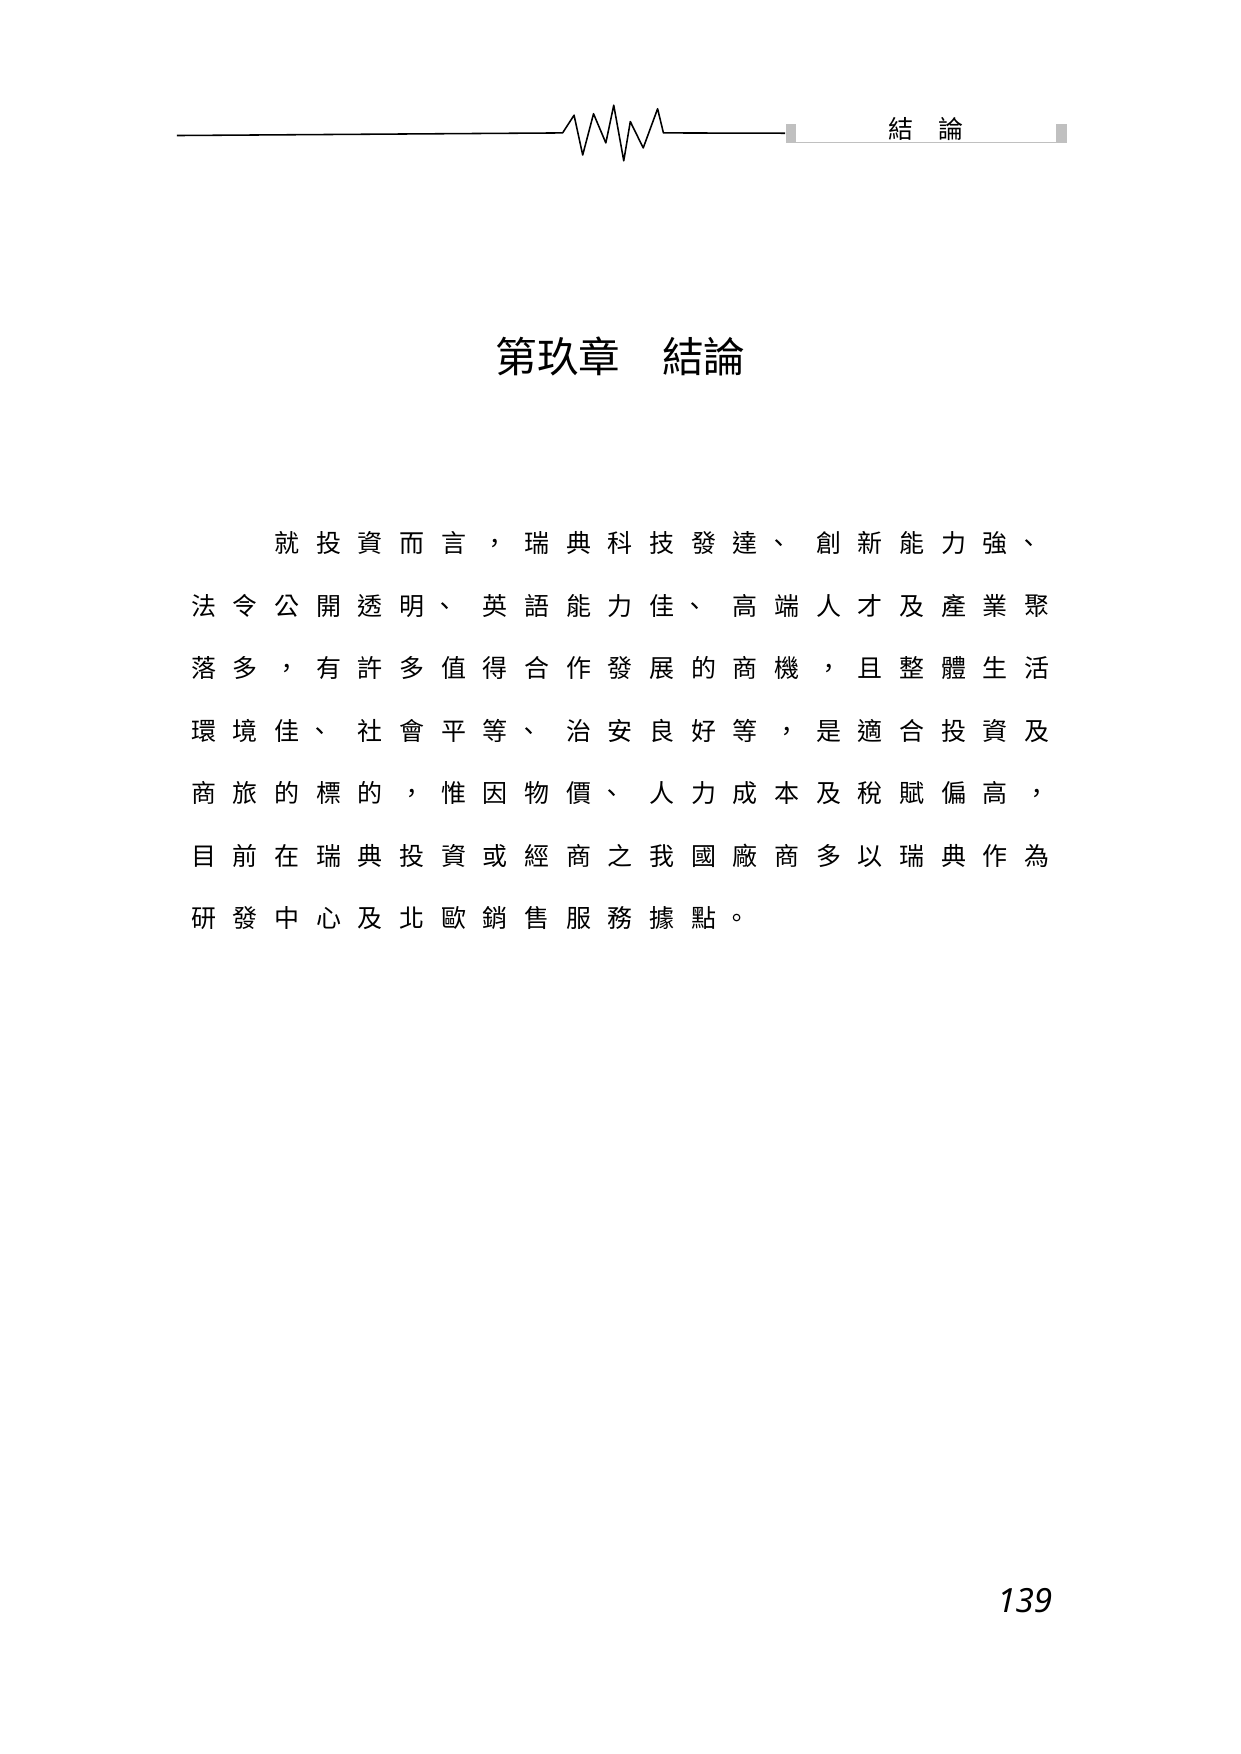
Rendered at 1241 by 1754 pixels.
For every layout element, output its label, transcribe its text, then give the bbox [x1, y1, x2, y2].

text 第玖章 結論 [183, 313, 1058, 375]
text 就投資而言，瑞典科技發達、創新能力強、法令公開透明、英語能力佳、高端人才及產業聚落多，有許多值得合作發展的商機，且整體生活環境佳、社會平等、治安良好等，是適合投資及商旅的標的，惟因物價、人力成本及稅賦偏高，目前在瑞典投資或經商之我國廠商多以瑞典作為研發中心及北歐銷售服務據點。 [183, 500, 1058, 938]
